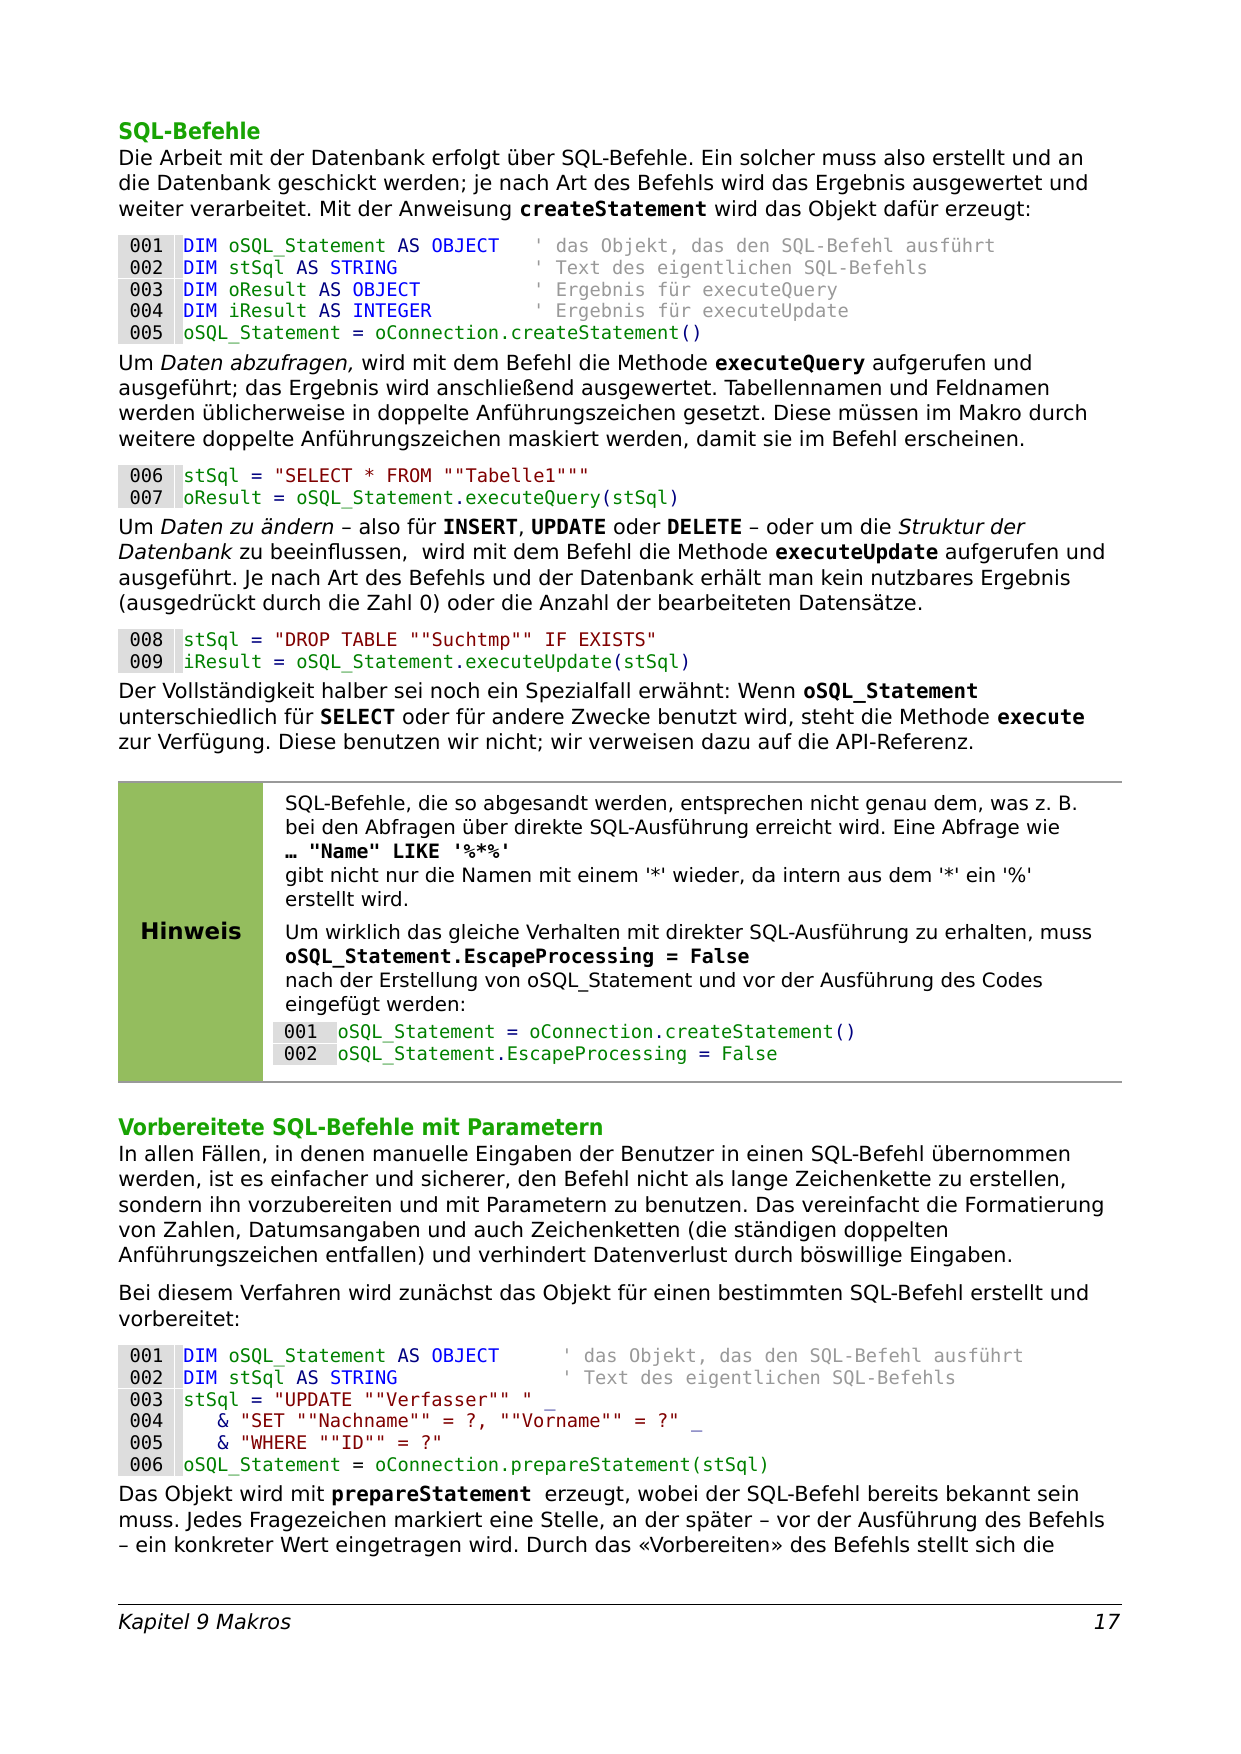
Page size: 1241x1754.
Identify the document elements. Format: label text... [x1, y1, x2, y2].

list DIM stSql AS STRING ' Text des eigentlichen SQL-Befehls [183, 1367, 1122, 1388]
subtitle SQL-Befehle [118, 118, 1122, 145]
table_header SQL-Befehle, die so abgesandt werden, entsprechen nicht genau dem, was z. B. bei den Abfragen über direkte SQL-Ausführung erreicht wird. Eine Abfrage wie … "Name" LIKE '%*%' gibt nicht nur die Namen mit einem '*' wieder, da intern aus dem '*' ein '%' erstellt wird. Um wirklich das gleiche Verhalten mit direkter SQL-Ausführung zu erhalten, muss oSQL_Statement.EscapeProcessing = False nach der Erstellung von oSQL_Statement und vor der Ausführung des Codes eingefügt werden: oSQL_Statement = oConnection.createStatement() oSQL_Statement.EscapeProcessing = False [264, 783, 1122, 1081]
text Um Daten zu ändern – also für INSERT, UPDATE oder DELETE – oder um die Struktur der Datenbank zu beeinflussen, wird mit dem Befehl die Methode executeUpdate aufgerufen und ausgeführt. Je nach Art des Befehls und der Datenbank erhält man kein nutzbares Ergebnis (ausgedrückt durch die Zahl 0) oder die Anzahl der bearbeiteten Datensätze. [118, 515, 1122, 616]
list stSql = "UPDATE ""Verfasser"" " _ [118, 1388, 1122, 1410]
list & "WHERE ""ID"" = ?" [183, 1432, 1122, 1454]
text Der Vollständigkeit halber sei noch ein Spezialfall erwähnt: Wenn oSQL_Statement unterschiedlich für SELECT oder für andere Zwecke benutzt wird, steht die Methode execute zur Verfügung. Diese benutzen wir nicht; wir verweisen dazu auf die API-Referenz. [118, 679, 1122, 754]
list oSQL_Statement = oConnection.createStatement() [183, 322, 1122, 344]
text In allen Fällen, in denen manuelle Eingaben der Benutzer in einen SQL-Befehl übernommen werden, ist es einfacher und sicherer, den Befehl nicht als lange Zeichenkette zu erstellen, sondern ihn vorzubereiten und mit Parametern zu benutzen. Das vereinfacht die Formatierung von Zahlen, Datumsangaben und auch Zeichenketten (die ständigen doppelten Anführungszeichen entfallen) und verhindert Datenverlust durch böswillige Eingaben. [118, 1142, 1122, 1268]
list oSQL_Statement = oConnection.prepareStatement(stSql) [183, 1454, 1122, 1476]
table_header Hinweis [118, 783, 263, 1081]
text Bei diesem Verfahren wird zunächst das Objekt für einen bestimmten SQL-Befehl erstellt und vorbereitet: [118, 1281, 1122, 1331]
list DIM oSQL_Statement AS OBJECT ' das Objekt, das den SQL-Befehl ausführt [183, 235, 1122, 257]
list & "SET ""Nachname"" = ?, ""Vorname"" = ?" _ [183, 1410, 1122, 1432]
list DIM iResult AS INTEGER ' Ergebnis für executeUpdate [183, 300, 1122, 322]
list stSql = "SELECT * FROM ""Tabelle1""" [183, 465, 1122, 487]
subtitle Vorbereitete SQL-Befehle mit Parametern [118, 1114, 1122, 1141]
text Die Arbeit mit der Datenbank erfolgt über SQL-Befehle. Ein solcher muss also erstellt und an die Datenbank geschickt werden; je nach Art des Befehls wird das Ergebnis ausgewertet und weiter verarbeitet. Mit der Anweisung createStatement wird das Objekt dafür erzeugt: [118, 146, 1122, 221]
text Um Daten abzufragen, wird mit dem Befehl die Methode executeQuery aufgerufen und ausgeführt; das Ergebnis wird anschließend ausgewertet. Tabellennamen und Feldnamen werden üblicherweise in doppelte Anführungszeichen gesetzt. Diese müssen im Makro durch weitere doppelte Anführungszeichen maskiert werden, damit sie im Befehl erscheinen. [118, 351, 1122, 451]
list DIM oSQL_Statement AS OBJECT ' das Objekt, das den SQL-Befehl ausführt [183, 1345, 1122, 1367]
list oResult = oSQL_Statement.executeQuery(stSql) [183, 487, 1122, 508]
list stSql = "DROP TABLE ""Suchtmp"" IF EXISTS" [183, 629, 1122, 651]
text Das Objekt wird mit prepareStatement erzeugt, wobei der SQL-Befehl bereits bekannt sein muss. Jedes Fragezeichen markiert eine Stelle, an der später – vor der Ausführung des Befehls – ein konkreter Wert eingetragen wird. Durch das «Vorbereiten» des Befehls stellt sich die [118, 1482, 1122, 1558]
list DIM stSql AS STRING ' Text des eigentlichen SQL-Befehls [183, 257, 1122, 278]
list DIM oResult AS OBJECT ' Ergebnis für executeQuery [118, 278, 1122, 300]
list iResult = oSQL_Statement.executeUpdate(stSql) [183, 651, 1122, 673]
